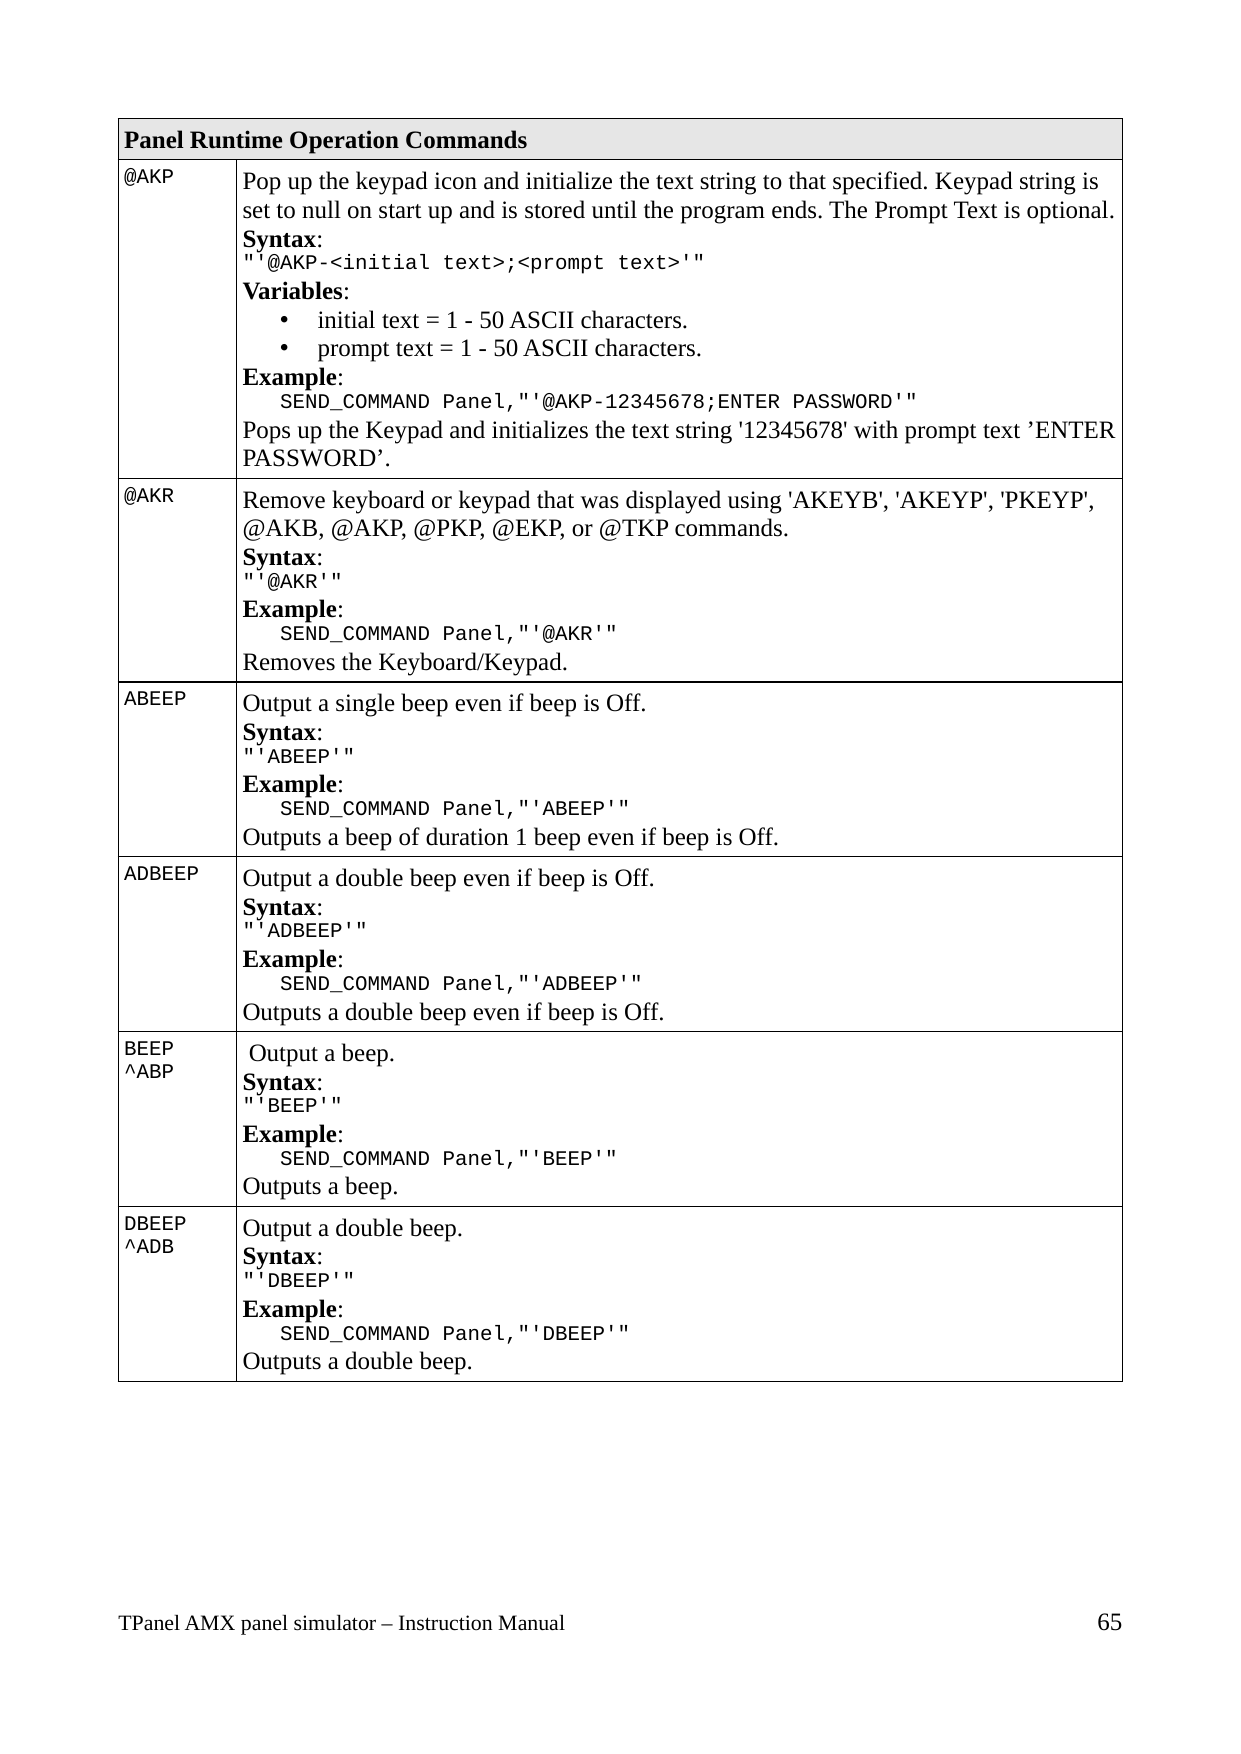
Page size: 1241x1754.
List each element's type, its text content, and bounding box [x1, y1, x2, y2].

table_cell @AKR [119, 479, 236, 681]
table_header Panel Runtime Operation Commands [119, 119, 1122, 159]
table_cell BEEP ^ABP [119, 1032, 236, 1206]
table_cell @AKP [119, 160, 236, 478]
table_cell Output a single beep even if beep is Off. Syntax: "'ABEEP'" Example: SEND_COMMAND Panel,"'ABEEP'" Outputs a beep of duration 1 beep even if beep is Off. [237, 683, 1122, 856]
table_cell Output a double beep even if beep is Off. Syntax: "'ADBEEP'" Example: SEND_COMMAND Panel,"'ADBEEP'" Outputs a double beep even if beep is Off. [237, 857, 1122, 1031]
table_cell DBEEP ^ADB [119, 1207, 236, 1381]
table_cell Output a beep. Syntax: "'BEEP'" Example: SEND_COMMAND Panel,"'BEEP'" Outputs a beep. [237, 1032, 1122, 1206]
table_cell Pop up the keypad icon and initialize the text string to that specified. Keypad string is set to null on start up and is stored until the program ends. The Prompt Text is optional. Syntax: "'@AKP-<initial text>;<prompt text>'" Variables: initial text = 1 - 50 ASCII characters. prompt text = 1 - 50 ASCII characters. Example: SEND_COMMAND Panel,"'@AKP-12345678;ENTER PASSWORD'" Pops up the Keypad and initializes the text string '12345678' with prompt text ’ENTER PASSWORD’. [237, 160, 1122, 478]
table_cell Output a double beep. Syntax: "'DBEEP'" Example: SEND_COMMAND Panel,"'DBEEP'" Outputs a double beep. [237, 1207, 1122, 1381]
table_cell Remove keyboard or keypad that was displayed using 'AKEYB', 'AKEYP', 'PKEYP', @AKB, @AKP, @PKP, @EKP, or @TKP commands. Syntax: "'@AKR'" Example: SEND_COMMAND Panel,"'@AKR'" Removes the Keyboard/Keypad. [237, 479, 1122, 681]
table_cell ABEEP [119, 683, 236, 856]
table_cell ADBEEP [119, 857, 236, 1031]
